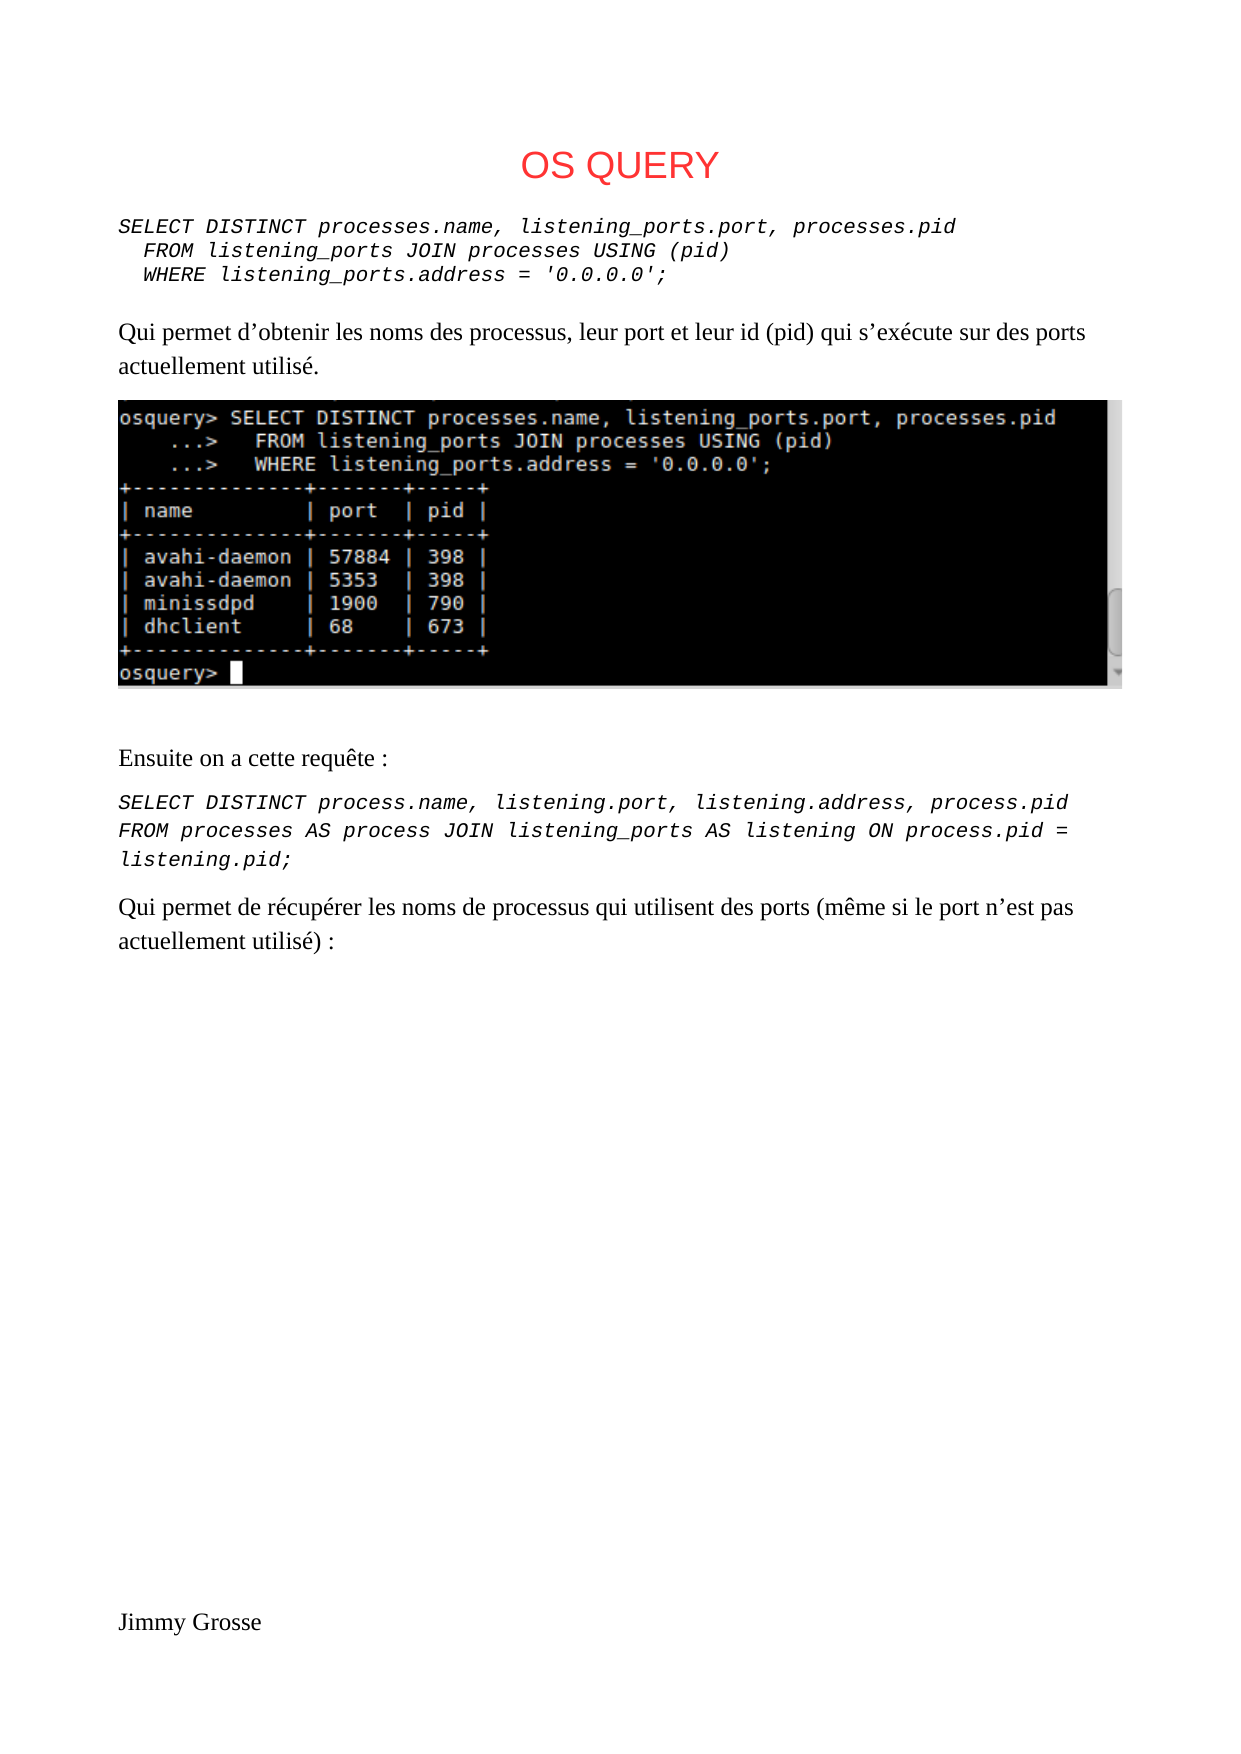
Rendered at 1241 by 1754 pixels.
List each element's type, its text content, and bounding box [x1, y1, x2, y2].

text Qui permet d’obtenir les noms des processus, leur port et leur id (pid) qui s’exécute sur des ports actuellement utilisé. [118, 317, 1122, 380]
text WHERE listening_ports.address = '0.0.0.0'; [118, 263, 1122, 287]
text SELECT DISTINCT process.name, listening.port, listening.address, process.pid FROM processes AS process JOIN listening_ports AS listening ON process.pid = listening.pid; [118, 792, 1122, 872]
picture [118, 400, 1123, 689]
text Qui permet de récupérer les noms de processus qui utilisent des ports (même si le port n’est pas actuellement utilisé) : [118, 892, 1122, 955]
text Ensuite on a cette requête : [118, 743, 1122, 772]
text FROM listening_ports JOIN processes USING (pid) [118, 240, 1122, 263]
text SELECT DISTINCT processes.name, listening_ports.port, processes.pid [118, 216, 1122, 240]
